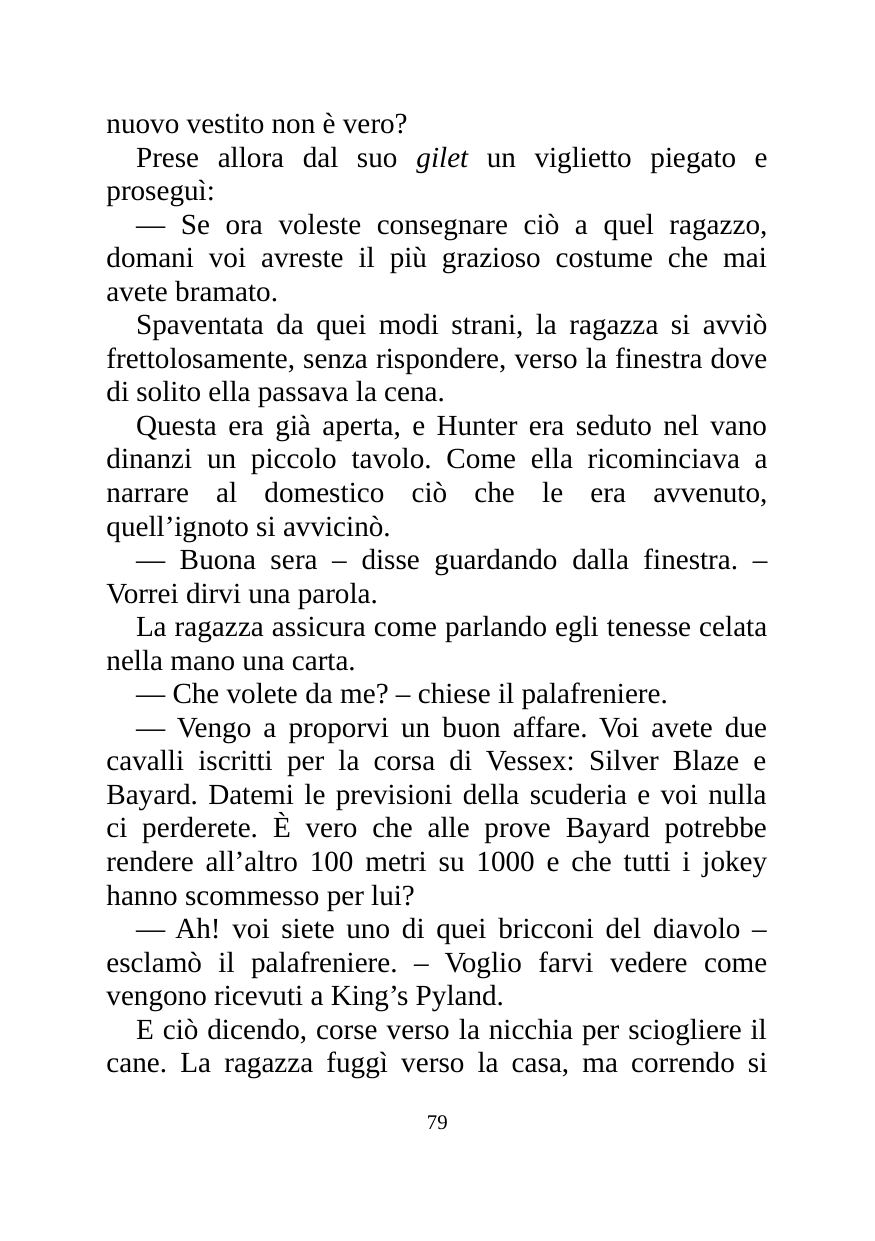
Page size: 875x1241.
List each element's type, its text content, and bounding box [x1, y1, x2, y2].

text — Che volete da me? – chiese il palafreniere. [106, 676, 768, 710]
text — Vengo a proporvi un buon affare. Voi avete due cavalli iscritti per la corsa di Vessex: Silver Blaze e Bayard. Datemi le previsioni della scuderia e voi nulla ci perderete. È vero che alle prove Bayard potrebbe rendere all’altro 100 metri su 1000 e che tutti i jokey hanno scommesso per lui? [106, 710, 768, 911]
text nuovo vestito non è vero? [106, 106, 768, 140]
text — Buona sera – disse guardando dalla finestra. – Vorrei dirvi una parola. [106, 542, 768, 609]
text E ciò dicendo, corse verso la nicchia per sciogliere il cane. La ragazza fuggì verso la casa, ma correndo si [106, 1012, 768, 1079]
text — Ah! voi siete uno di quei bricconi del diavolo – esclamò il palafreniere. – Voglio farvi vedere come vengono ricevuti a King’s Pyland. [106, 911, 768, 1012]
text La ragazza assicura come parlando egli tenesse celata nella mano una carta. [106, 609, 768, 676]
text Questa era già aperta, e Hunter era seduto nel vano dinanzi un piccolo tavolo. Come ella ricominciava a narrare al domestico ciò che le era avvenuto, quell’ignoto si avvicinò. [106, 408, 768, 542]
text Prese allora dal suo gilet un viglietto piegato e proseguì: [106, 140, 768, 207]
text — Se ora voleste consegnare ciò a quel ragazzo, domani voi avreste il più grazioso costume che mai avete bramato. [106, 207, 768, 307]
text Spaventata da quei modi strani, la ragazza si avviò frettolosamente, senza rispondere, verso la finestra dove di solito ella passava la cena. [106, 307, 768, 408]
